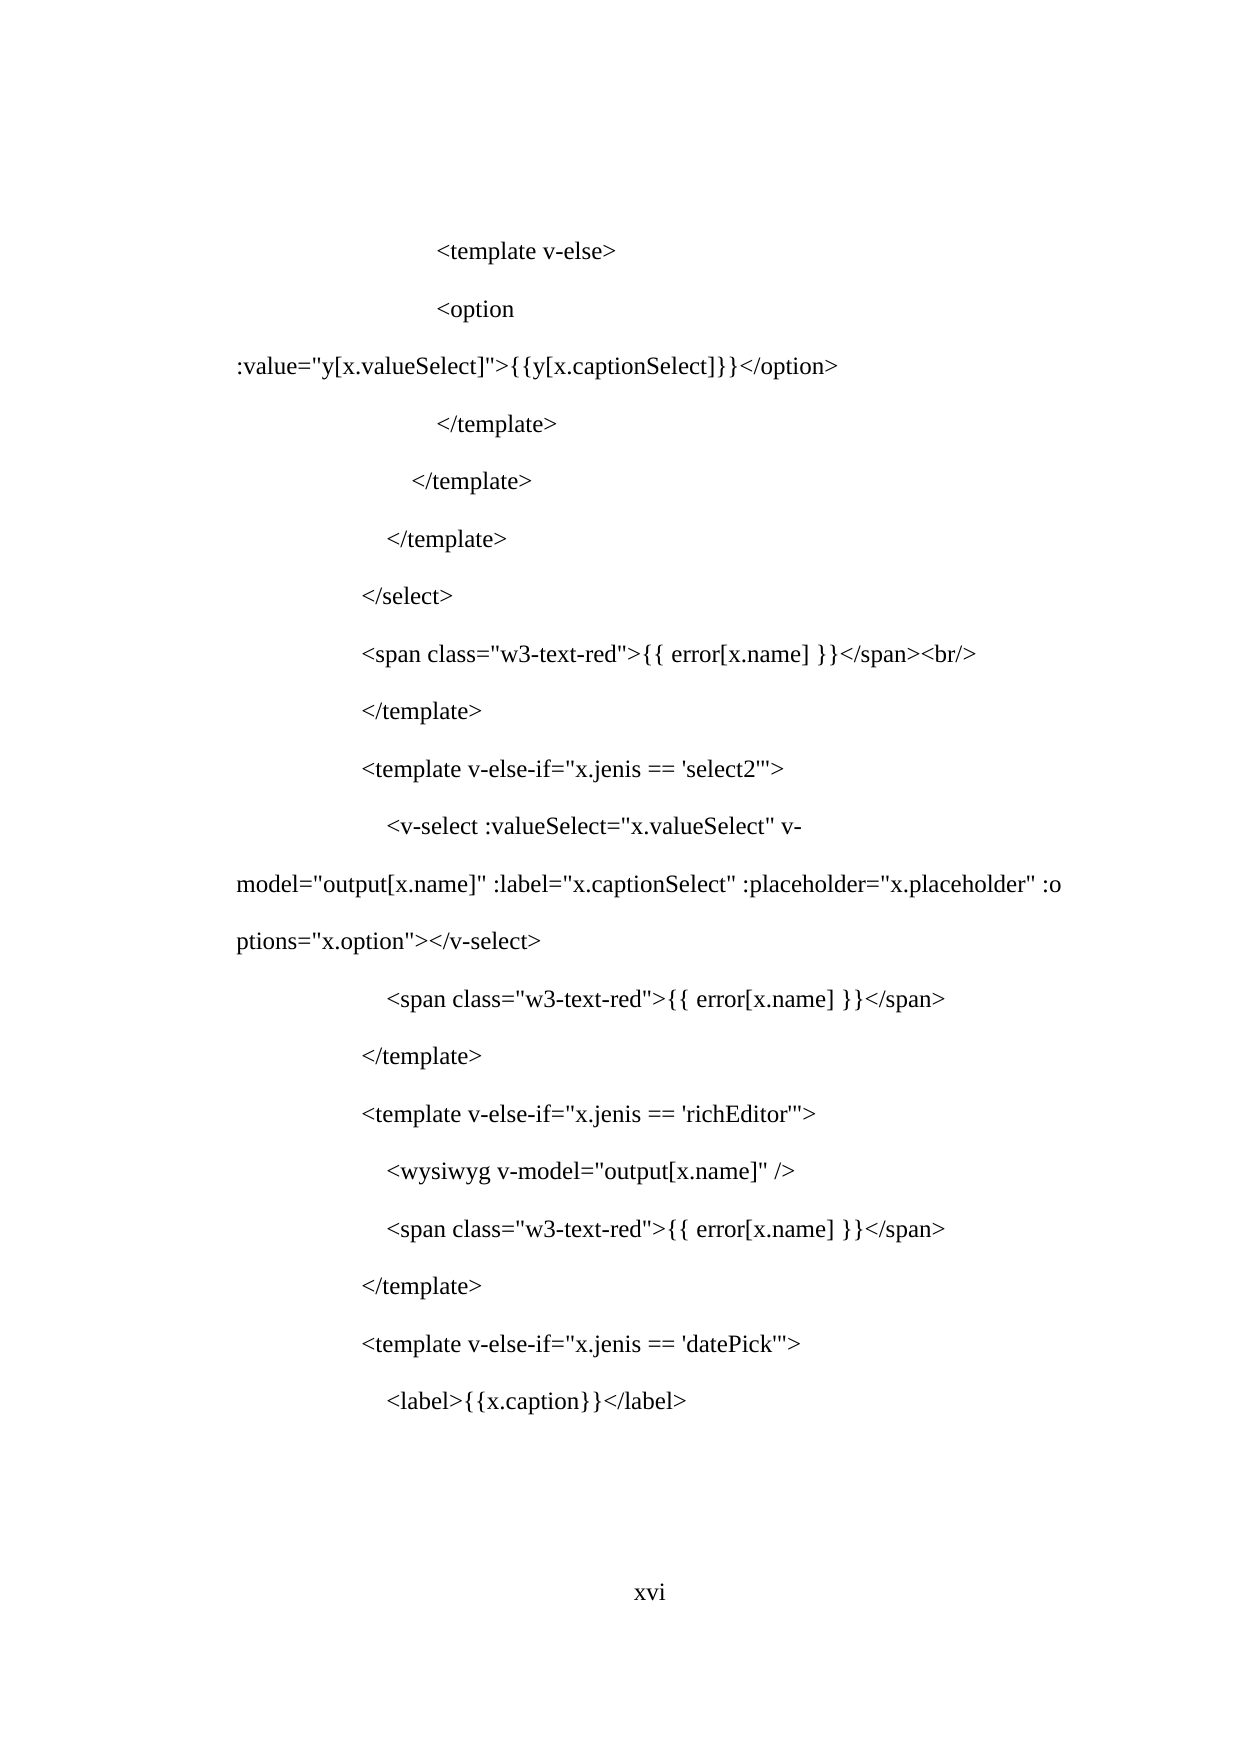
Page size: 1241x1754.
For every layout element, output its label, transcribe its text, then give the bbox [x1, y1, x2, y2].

text </template> [236, 409, 1063, 437]
text <option :value="y[x.valueSelect]">{{y[x.captionSelect]}}</option> [236, 294, 1063, 380]
text </template> [236, 466, 1063, 495]
text <v-select :valueSelect="x.valueSelect" v-model="output[x.name]" :label="x.captionSelect" :placeholder="x.placeholder" :options="x.option"></v-select> [236, 811, 1063, 955]
text </template> [236, 1041, 1063, 1070]
text <wysiwyg v-model="output[x.name]" /> [236, 1156, 1063, 1185]
text </template> [236, 524, 1063, 552]
text <label>{{x.caption}}</label> [236, 1386, 1063, 1415]
text </template> [236, 696, 1063, 725]
text <template v-else-if="x.jenis == 'datePick'"> [236, 1329, 1063, 1357]
text <span class="w3-text-red">{{ error[x.name] }}</span> [236, 984, 1063, 1012]
text </select> [236, 581, 1063, 610]
text </template> [236, 1271, 1063, 1300]
text <template v-else-if="x.jenis == 'select2'"> [236, 754, 1063, 782]
text <template v-else> [236, 236, 1063, 265]
text <template v-else-if="x.jenis == 'richEditor'"> [236, 1099, 1063, 1127]
text <span class="w3-text-red">{{ error[x.name] }}</span><br/> [236, 639, 1063, 667]
text <span class="w3-text-red">{{ error[x.name] }}</span> [236, 1214, 1063, 1242]
